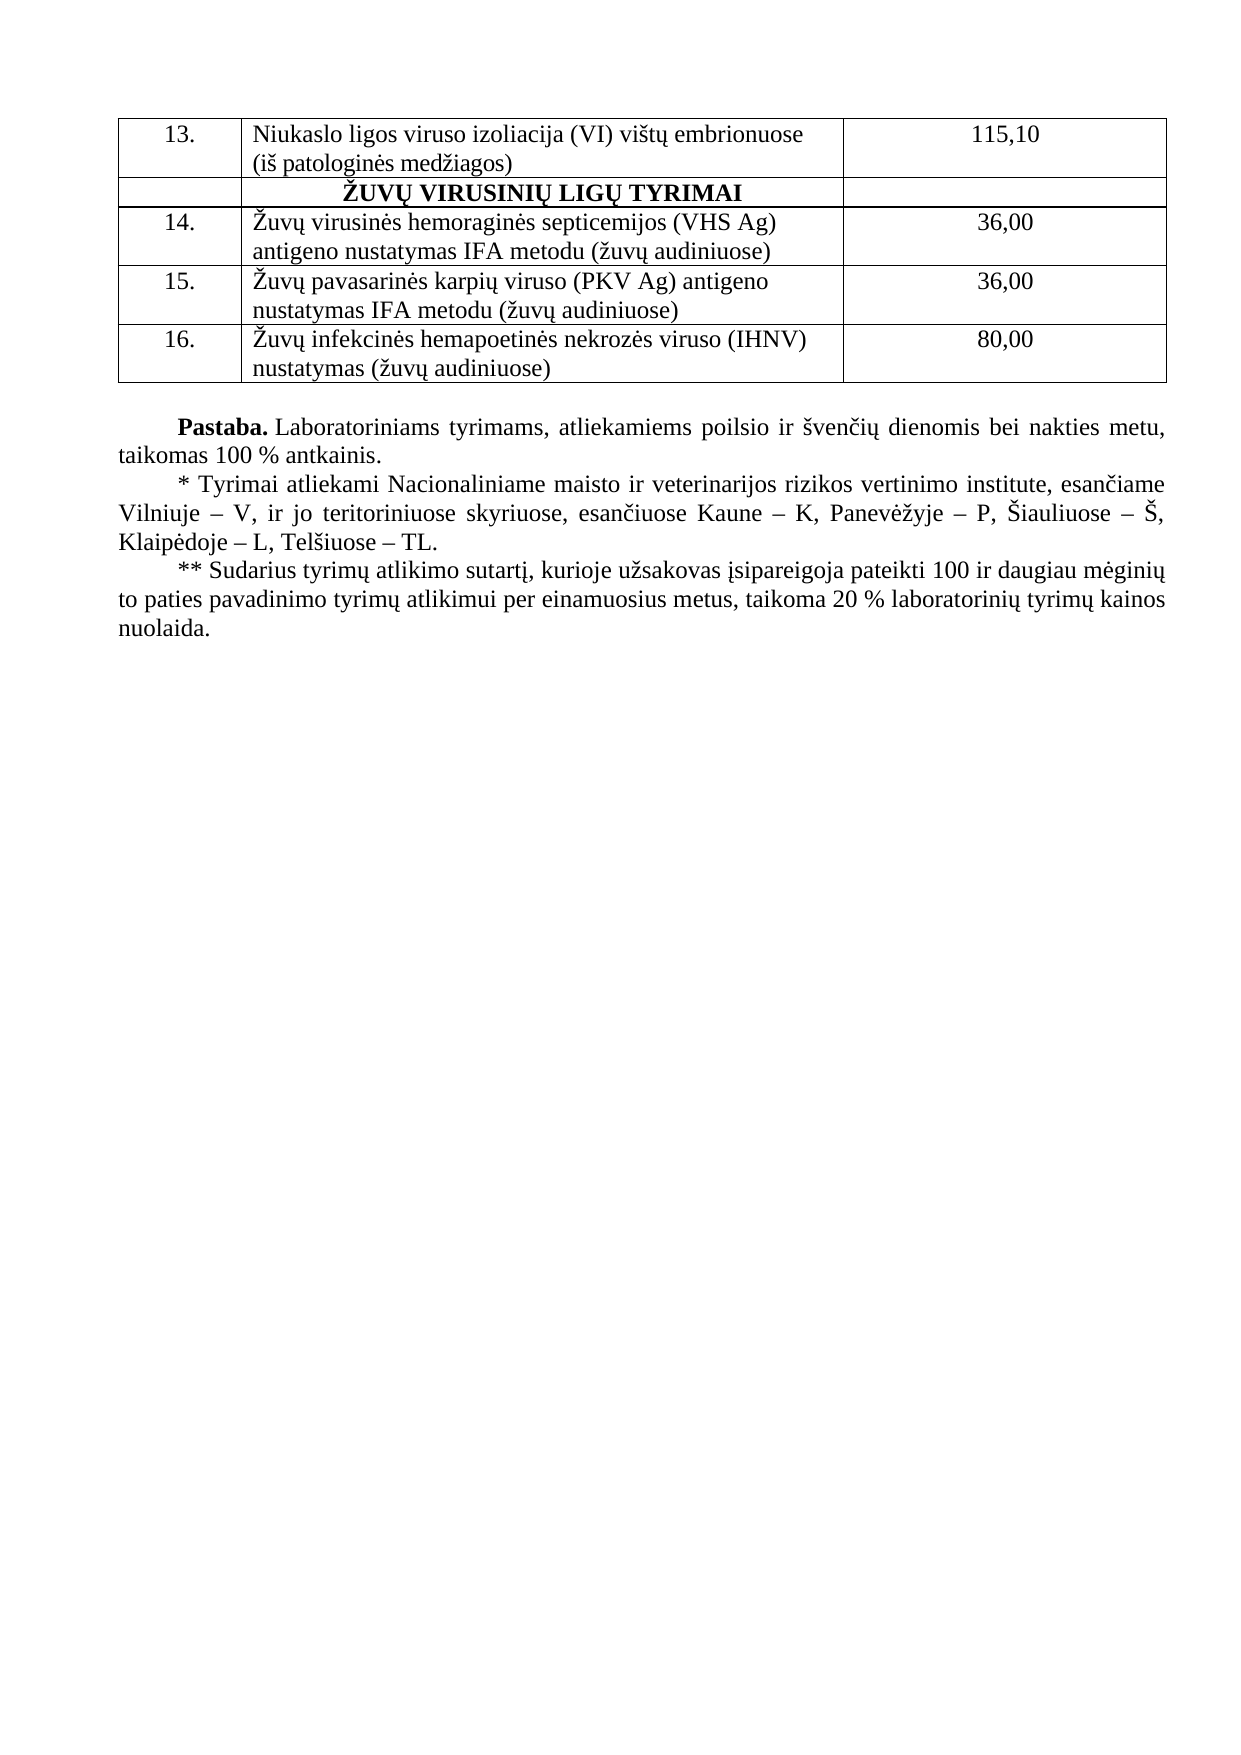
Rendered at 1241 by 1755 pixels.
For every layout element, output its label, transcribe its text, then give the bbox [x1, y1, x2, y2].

table_cell [119, 178, 241, 206]
table_cell Žuvų infekcinės hemapoetinės nekrozės viruso (IHNV) nustatymas (žuvų audiniuose) [242, 325, 843, 382]
table_cell 115,10 [844, 119, 1166, 177]
table_cell 36,00 [844, 266, 1166, 323]
table_cell Žuvų virusinės hemoraginės septicemijos (VHS Ag) antigeno nustatymas IFA metodu (žuvų audiniuose) [242, 208, 843, 265]
text * Tyrimai atliekami Nacionaliniame maisto ir veterinarijos rizikos vertinimo institute, esančiame Vilniuje – V, ir jo teritoriniuose skyriuose, esančiuose Kaune – K, Panevėžyje – P, Šiauliuose – Š, Klaipėdoje – L, Telšiuose – TL. [118, 469, 1166, 556]
table_cell 15. [119, 266, 241, 323]
text Pastaba. Laboratoriniams tyrimams, atliekamiems poilsio ir švenčių dienomis bei nakties metu, taikomas 100 % antkainis. [118, 412, 1166, 469]
text ** Sudarius tyrimų atlikimo sutartį, kurioje užsakovas įsipareigoja pateikti 100 ir daugiau mėginių to paties pavadinimo tyrimų atlikimui per einamuosius metus, taikoma 20 % laboratorinių tyrimų kainos nuolaida. [118, 556, 1166, 642]
table_cell 80,00 [844, 325, 1166, 382]
table_cell 16. [119, 325, 241, 382]
table_cell 14. [119, 208, 241, 265]
table_cell 13. [119, 119, 241, 177]
table_cell Žuvų pavasarinės karpių viruso (PKV Ag) antigeno nustatymas IFA metodu (žuvų audiniuose) [242, 266, 843, 323]
table_cell Niukaslo ligos viruso izoliacija (VI) vištų embrionuose (iš patologinės medžiagos) [242, 119, 843, 177]
table_cell 36,00 [844, 208, 1166, 265]
table_cell [844, 178, 1166, 206]
table_cell ŽUVŲ VIRUSINIŲ LIGŲ TYRIMAI [242, 178, 843, 206]
